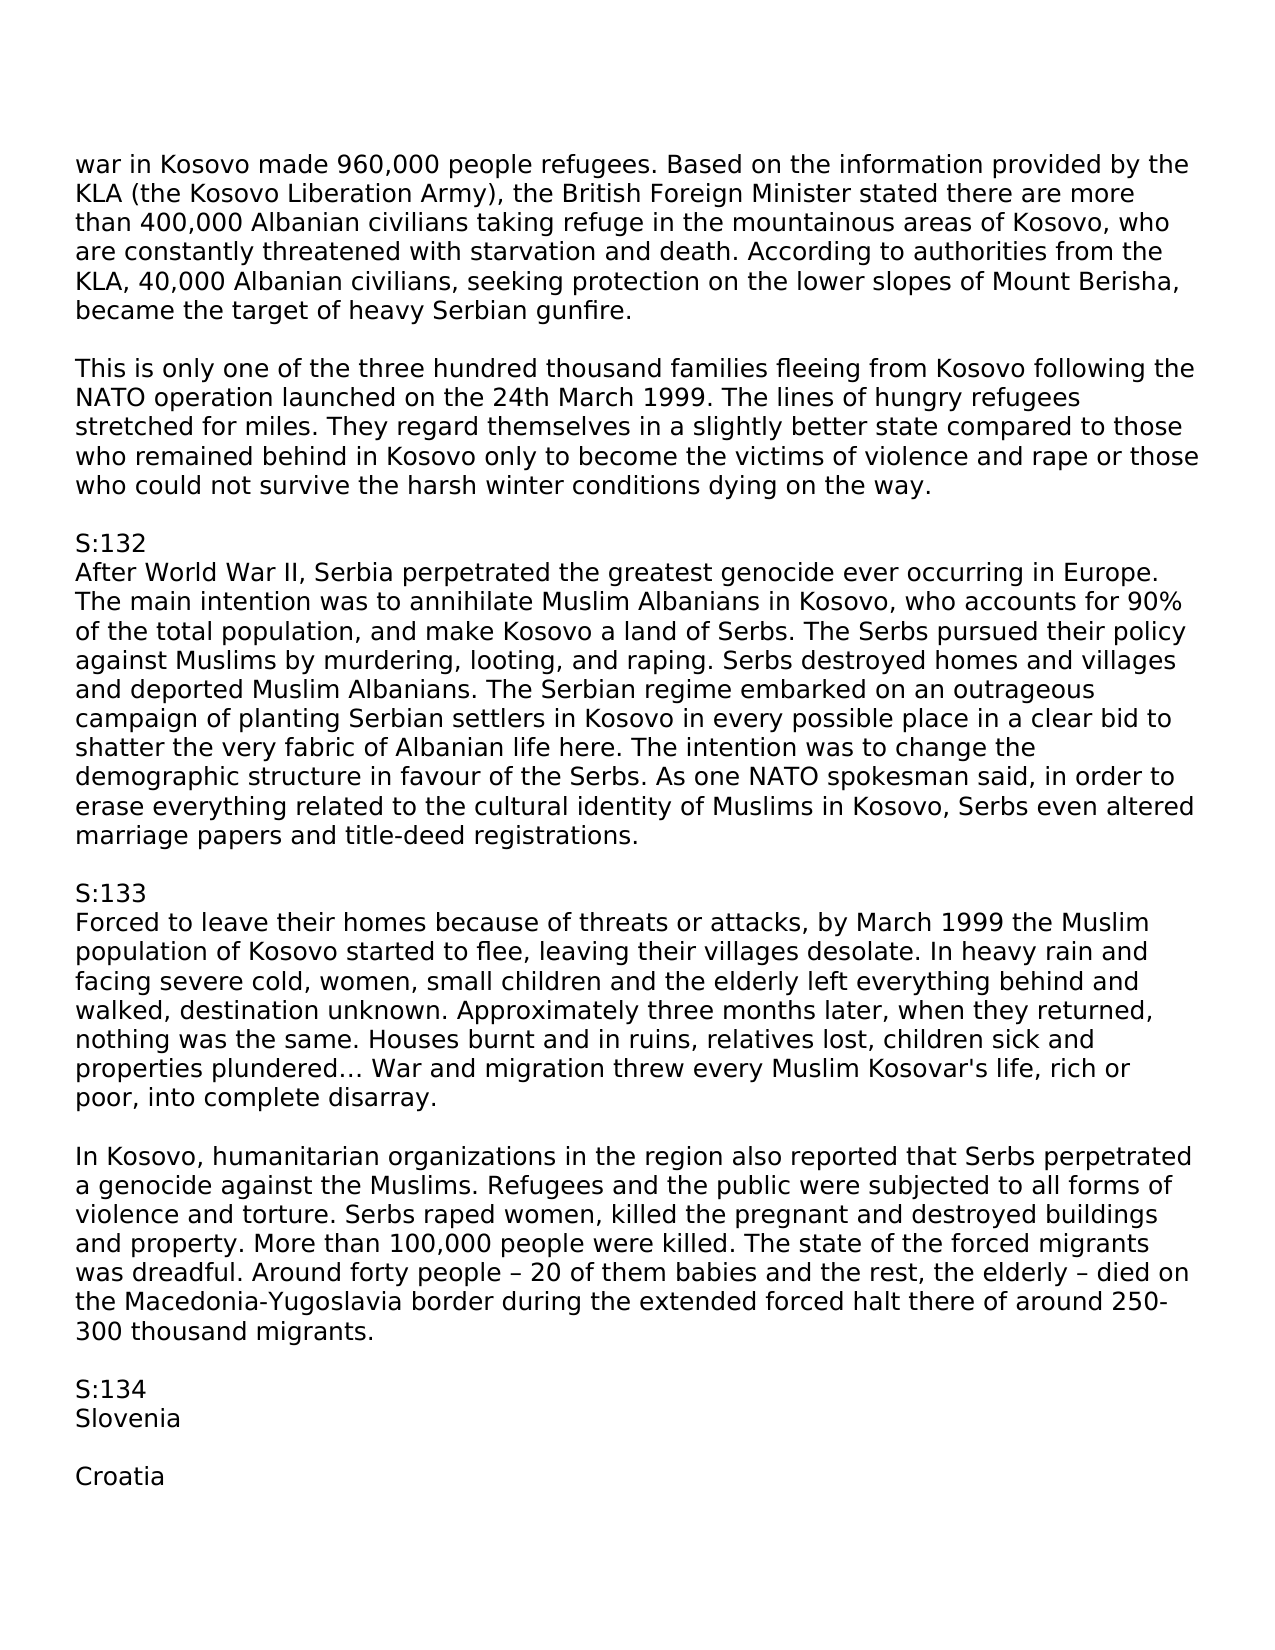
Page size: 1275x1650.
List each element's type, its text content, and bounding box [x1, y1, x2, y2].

text In Kosovo, humanitarian organizations in the region also reported that Serbs perpetrated a genocide against the Muslims. Refugees and the public were subjected to all forms of violence and torture. Serbs raped women, killed the pregnant and destroyed buildings and property. More than 100,000 people were killed. The state of the forced migrants was dreadful. Around forty people – 20 of them babies and the rest, the elderly – died on the Macedonia-Yugoslavia border during the extended forced halt there of around 250-300 thousand migrants. [75, 1142, 1200, 1346]
text Croatia [75, 1462, 1200, 1492]
text war in Kosovo made 960,000 people refugees. Based on the information provided by the KLA (the Kosovo Liberation Army), the British Foreign Minister stated there are more than 400,000 Albanian civilians taking refuge in the mountainous areas of Kosovo, who are constantly threatened with starvation and death. According to authorities from the KLA, 40,000 Albanian civilians, seeking protection on the lower slopes of Mount Berisha, became the target of heavy Serbian gunfire. [75, 150, 1200, 325]
text Slovenia [75, 1404, 1200, 1433]
text After World War II, Serbia perpetrated the greatest genocide ever occurring in Europe. The main intention was to annihilate Muslim Albanians in Kosovo, who accounts for 90% of the total population, and make Kosovo a land of Serbs. The Serbs pursued their policy against Muslims by murdering, looting, and raping. Serbs destroyed homes and villages and deported Muslim Albanians. The Serbian regime embarked on an outrageous campaign of planting Serbian settlers in Kosovo in every possible place in a clear bid to shatter the very fabric of Albanian life here. The intention was to change the demographic structure in favour of the Serbs. As one NATO spokesman said, in order to erase everything related to the cultural identity of Muslims in Kosovo, Serbs even altered marriage papers and title-deed registrations. [75, 558, 1200, 850]
text S:132 [75, 529, 1200, 558]
text S:134 [75, 1375, 1200, 1404]
text Forced to leave their homes because of threats or attacks, by March 1999 the Muslim population of Kosovo started to flee, leaving their villages desolate. In heavy rain and facing severe cold, women, small children and the elderly left everything behind and walked, destination unknown. Approximately three months later, when they returned, nothing was the same. Houses burnt and in ruins, relatives lost, children sick and properties plundered… War and migration threw every Muslim Kosovar's life, rich or poor, into complete disarray. [75, 908, 1200, 1112]
text S:133 [75, 879, 1200, 908]
text This is only one of the three hundred thousand families fleeing from Kosovo following the NATO operation launched on the 24th March 1999. The lines of hungry refugees stretched for miles. They regard themselves in a slightly better state compared to those who remained behind in Kosovo only to become the victims of violence and rape or those who could not survive the harsh winter conditions dying on the way. [75, 354, 1200, 500]
